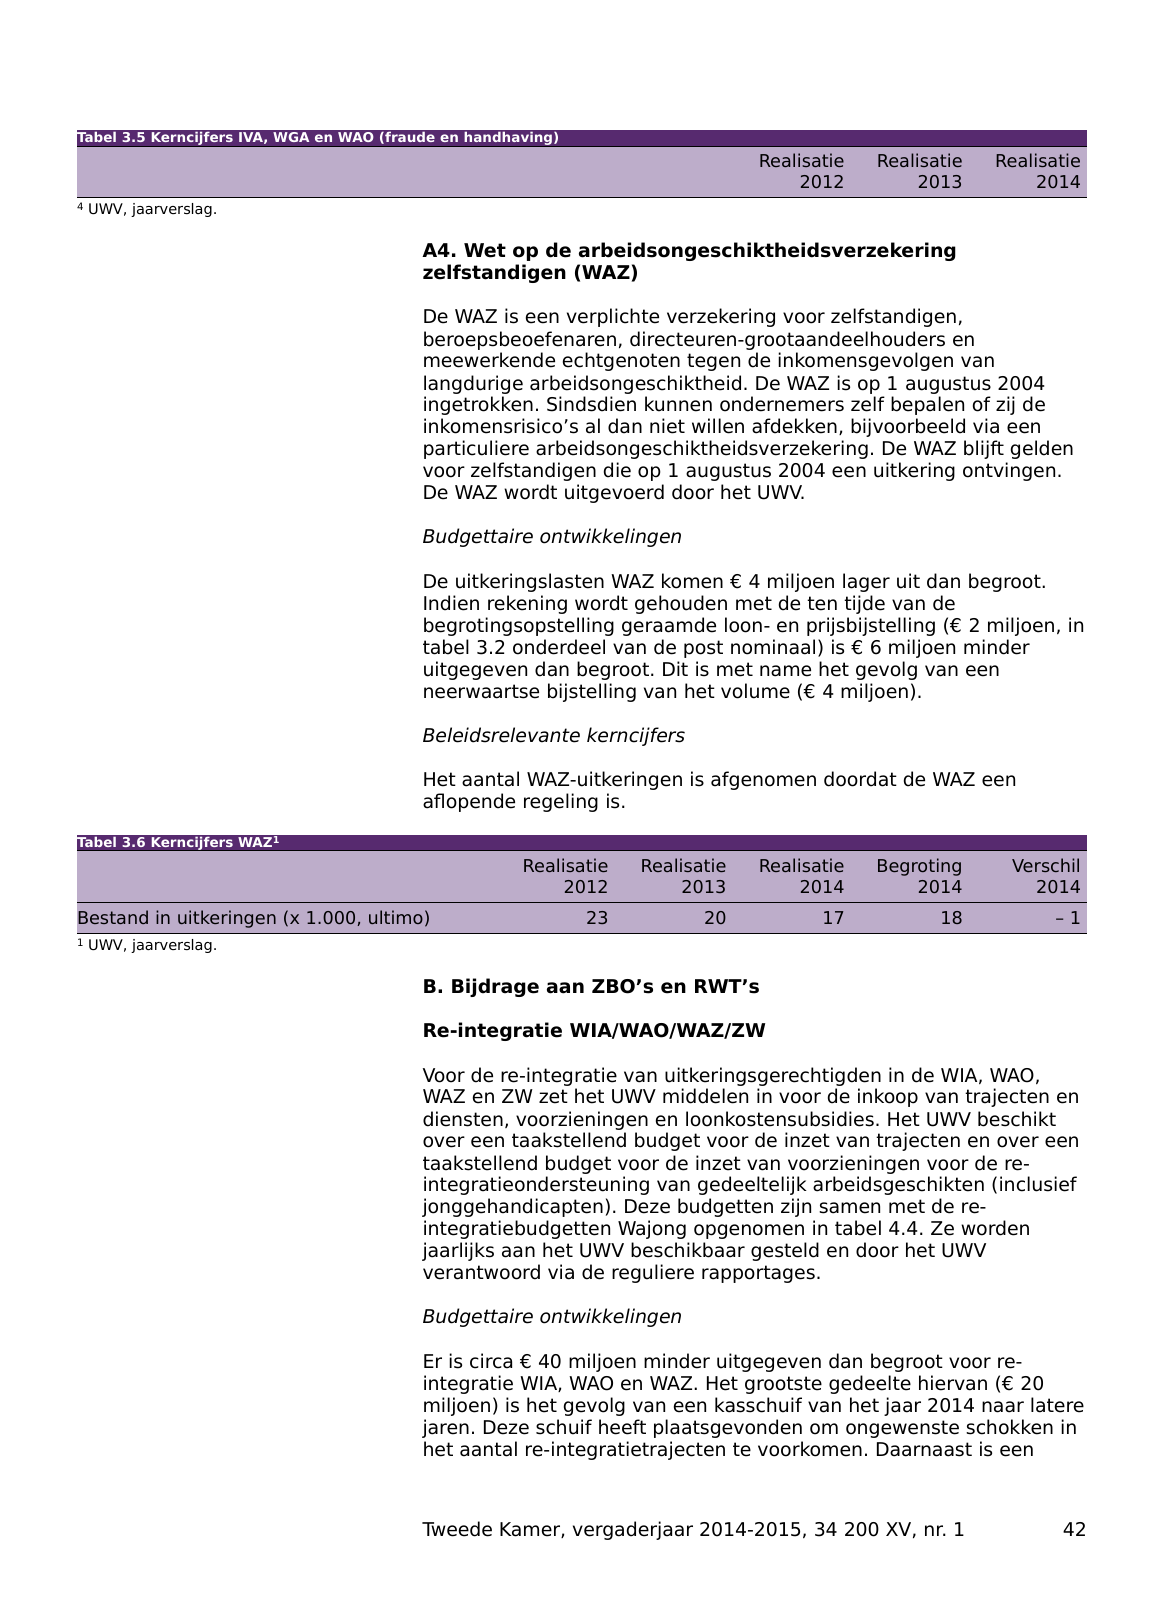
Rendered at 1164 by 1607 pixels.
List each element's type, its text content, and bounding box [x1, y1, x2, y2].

subtitle Beleidsrelevante kerncijfers [422, 725, 1087, 747]
table_cell 4 UWV, jaarverslag. [77, 198, 1087, 218]
table_cell – 1 [969, 903, 1087, 933]
subtitle A4. Wet op de arbeidsongeschiktheidsverzekering zelfstandigen (WAZ) [422, 240, 1087, 284]
table_header Tabel 3.6 Kerncijfers WAZ1 [77, 835, 1087, 850]
table_cell Verschil 2014 [969, 851, 1087, 902]
subtitle Re-integratie WIA/WAO/WAZ/ZW [422, 1020, 1087, 1042]
table_cell 1 UWV, jaarverslag. [77, 934, 1087, 954]
text De WAZ is een verplichte verzekering voor zelfstandigen, beroepsbeoefenaren, directeuren-grootaandeelhouders en meewerkende echtgenoten tegen de inkomensgevolgen van langdurige arbeidsongeschiktheid. De WAZ is op 1 augustus 2004 ingetrokken. Sindsdien kunnen ondernemers zelf bepalen of zij de inkomensrisico’s al dan niet willen afdekken, bijvoorbeeld via een particuliere arbeidsongeschiktheidsverzekering. De WAZ blijft gelden voor zelfstandigen die op 1 augustus 2004 een uitkering ontvingen. De WAZ wordt uitgevoerd door het UWV. [422, 306, 1087, 504]
text Er is circa € 40 miljoen minder uitgegeven dan begroot voor re-integratie WIA, WAO en WAZ. Het grootste gedeelte hiervan (€ 20 miljoen) is het gevolg van een kasschuif van het jaar 2014 naar latere jaren. Deze schuif heeft plaatsgevonden om ongewenste schokken in het aantal re-integratietrajecten te voorkomen. Daarnaast is een [422, 1351, 1087, 1461]
table_cell 17 [732, 903, 850, 933]
table_cell Bestand in uitkeringen (x 1.000, ultimo) [77, 903, 496, 933]
subtitle Budgettaire ontwikkelingen [422, 1306, 1087, 1328]
table_cell Begroting 2014 [850, 851, 968, 902]
table_cell 23 [496, 903, 614, 933]
table_header Tabel 3.5 Kerncijfers IVA, WGA en WAO (fraude en handhaving) [77, 130, 1087, 146]
table_cell Realisatie 2012 [496, 851, 614, 902]
table_cell [77, 851, 496, 902]
table_cell 18 [850, 903, 968, 933]
table_cell Realisatie 2014 [969, 147, 1087, 197]
table_cell 20 [614, 903, 732, 933]
text Voor de re-integratie van uitkeringsgerechtigden in de WIA, WAO, WAZ en ZW zet het UWV middelen in voor de inkoop van trajecten en diensten, voorzieningen en loonkostensubsidies. Het UWV beschikt over een taakstellend budget voor de inzet van trajecten en over een taakstellend budget voor de inzet van voorzieningen voor de re-integratieondersteuning van gedeeltelijk arbeidsgeschikten (inclusief jonggehandicapten). Deze budgetten zijn samen met de re-integratiebudgetten Wajong opgenomen in tabel 4.4. Ze worden jaarlijks aan het UWV beschikbaar gesteld en door het UWV verantwoord via de reguliere rapportages. [422, 1064, 1087, 1284]
table_cell [77, 147, 732, 197]
subtitle B. Bijdrage aan ZBO’s en RWT’s [422, 976, 1087, 998]
subtitle Budgettaire ontwikkelingen [422, 526, 1087, 548]
table_cell Realisatie 2014 [732, 851, 850, 902]
table_cell Realisatie 2013 [850, 147, 968, 197]
table_cell Realisatie 2012 [732, 147, 850, 197]
table_cell Realisatie 2013 [614, 851, 732, 902]
text Het aantal WAZ-uitkeringen is afgenomen doordat de WAZ een aflopende regeling is. [422, 769, 1087, 813]
text De uitkeringslasten WAZ komen € 4 miljoen lager uit dan begroot. Indien rekening wordt gehouden met de ten tijde van de begrotingsopstelling geraamde loon- en prijsbijstelling (€ 2 miljoen, in tabel 3.2 onderdeel van de post nominaal) is € 6 miljoen minder uitgegeven dan begroot. Dit is met name het gevolg van een neerwaartse bijstelling van het volume (€ 4 miljoen). [422, 571, 1087, 702]
